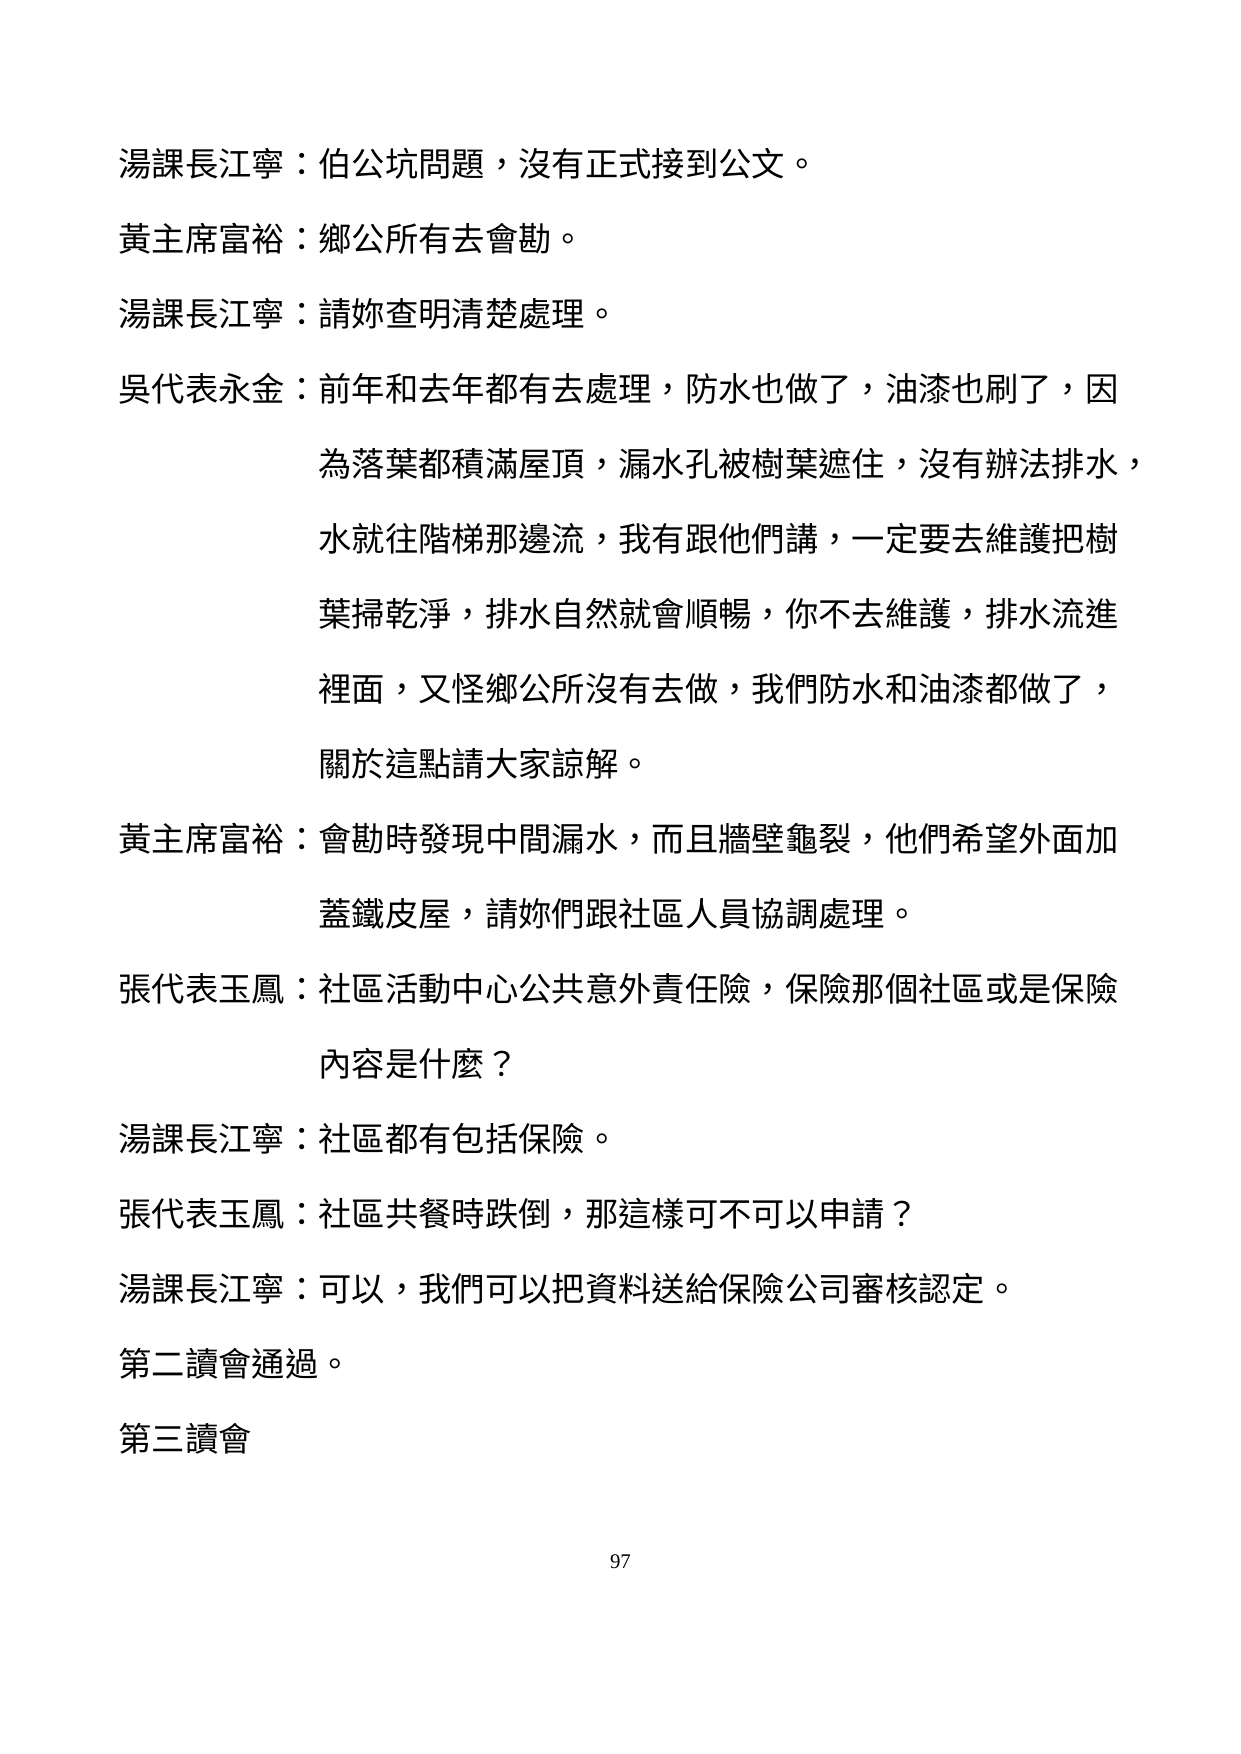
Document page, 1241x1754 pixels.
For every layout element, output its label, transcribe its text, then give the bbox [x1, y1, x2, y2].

text 裡面，又怪鄉公所沒有去做，我們防水和油漆都做了， [118, 649, 1122, 724]
text 湯課長江寧：可以，我們可以把資料送給保險公司審核認定。 [118, 1249, 1122, 1324]
text 第三讀會 [118, 1399, 1122, 1474]
text 蓋鐵皮屋，請妳們跟社區人員協調處理。 [118, 874, 1122, 949]
text 湯課長江寧：請妳查明清楚處理。 [118, 274, 1122, 349]
text 湯課長江寧：伯公坑問題，沒有正式接到公文。 [118, 124, 1122, 199]
text 第二讀會通過。 [118, 1324, 1122, 1399]
text 為落葉都積滿屋頂，漏水孔被樹葉遮住，沒有辦法排水， [118, 424, 1122, 499]
text 吳代表永金：前年和去年都有去處理，防水也做了，油漆也刷了，因 [118, 349, 1122, 424]
text 黃主席富裕：鄉公所有去會勘。 [118, 199, 1122, 274]
text 張代表玉鳳：社區共餐時跌倒，那這樣可不可以申請？ [118, 1174, 1122, 1249]
text 葉掃乾淨，排水自然就會順暢，你不去維護，排水流進 [118, 574, 1122, 649]
text 內容是什麼？ [118, 1024, 1122, 1099]
text 張代表玉鳳：社區活動中心公共意外責任險，保險那個社區或是保險 [118, 949, 1122, 1024]
text 關於這點請大家諒解。 [118, 724, 1122, 799]
text 水就往階梯那邊流，我有跟他們講，一定要去維護把樹 [118, 499, 1122, 574]
text 黃主席富裕：會勘時發現中間漏水，而且牆壁龜裂，他們希望外面加 [118, 799, 1122, 874]
text 湯課長江寧：社區都有包括保險。 [118, 1099, 1122, 1174]
